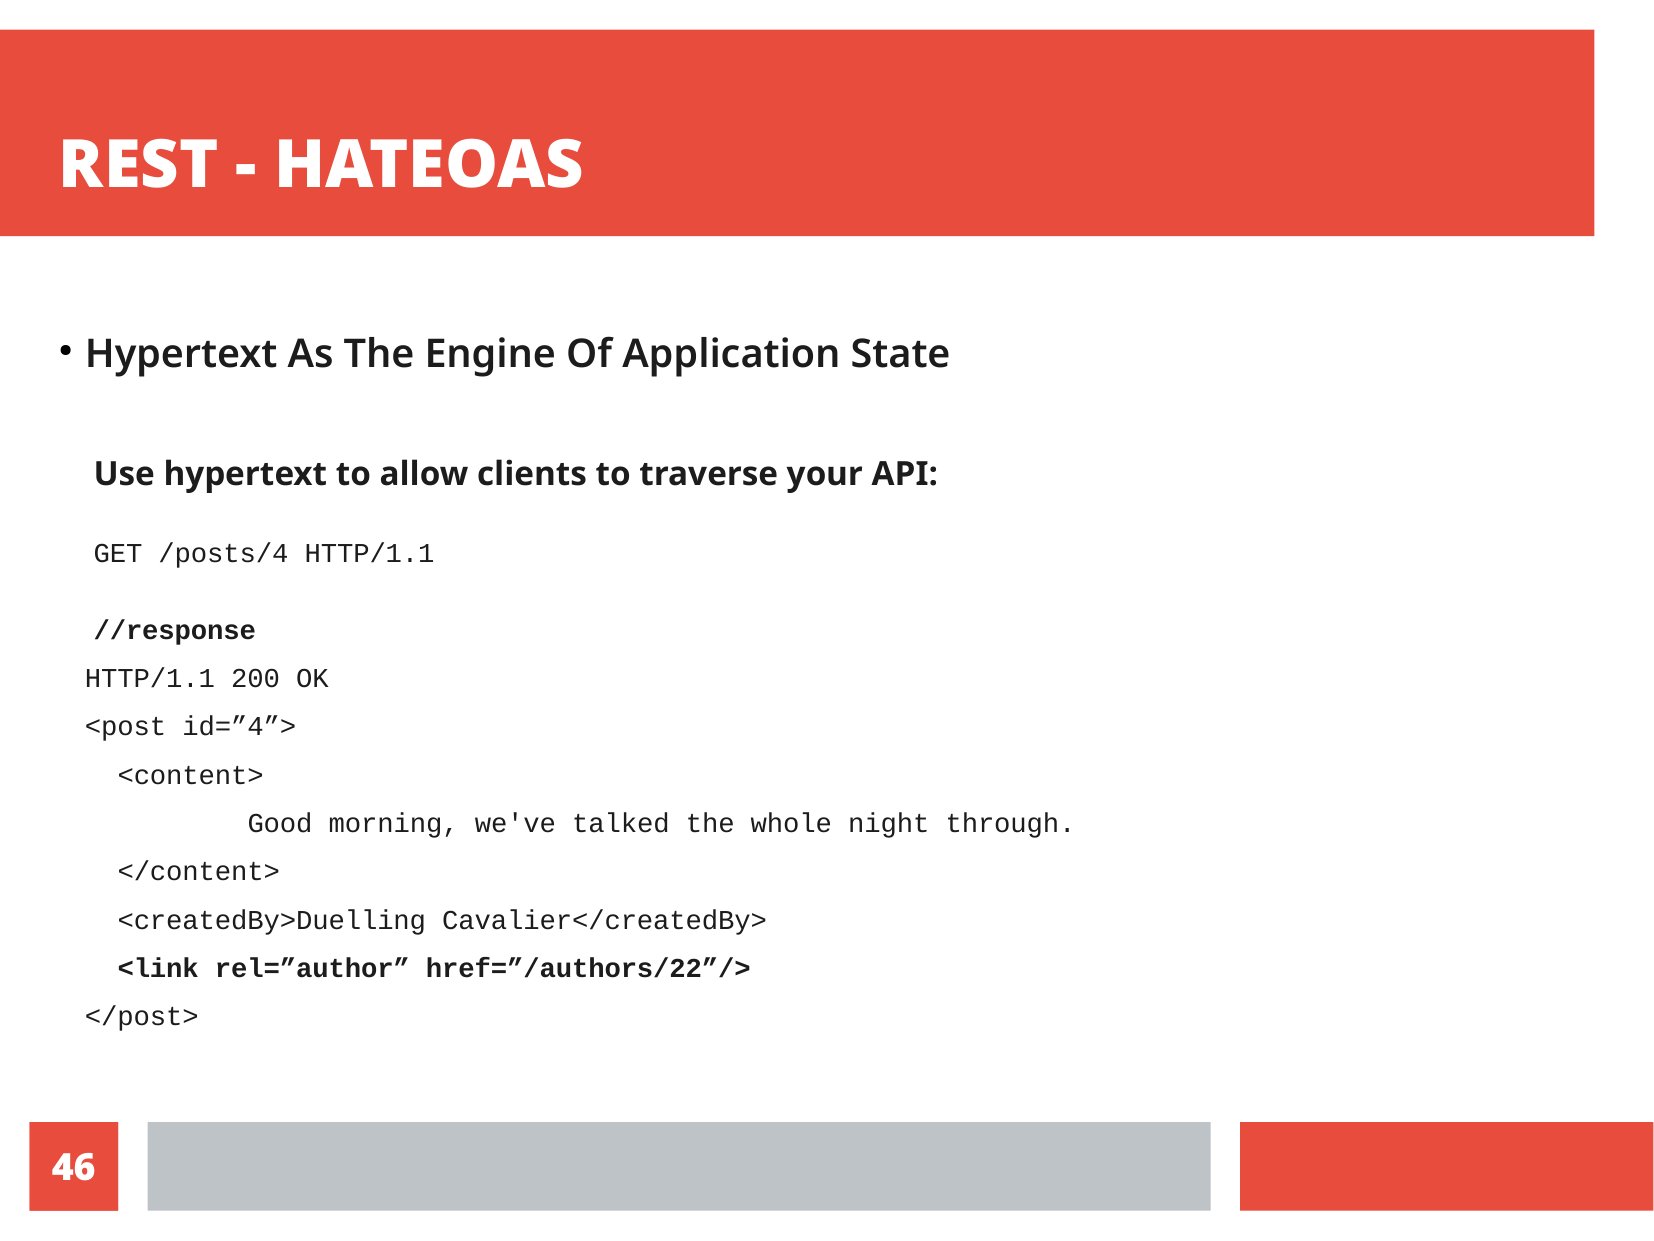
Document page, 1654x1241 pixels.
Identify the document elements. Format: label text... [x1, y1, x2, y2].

list Hypertext As The Engine Of Application State Use hypertext to allow clients to traverse your API: GET /posts/4 HTTP/1.1 //response HTTP/1.1 200 OK <post id=”4”> <content> Good morning, we've talked the whole night through. </content> <createdBy>Duelling Cavalier</createdBy> <link rel=”author” href=”/authors/22”/> </post> [59, 324, 1565, 1093]
title REST - HATEOAS [59, 59, 1595, 207]
